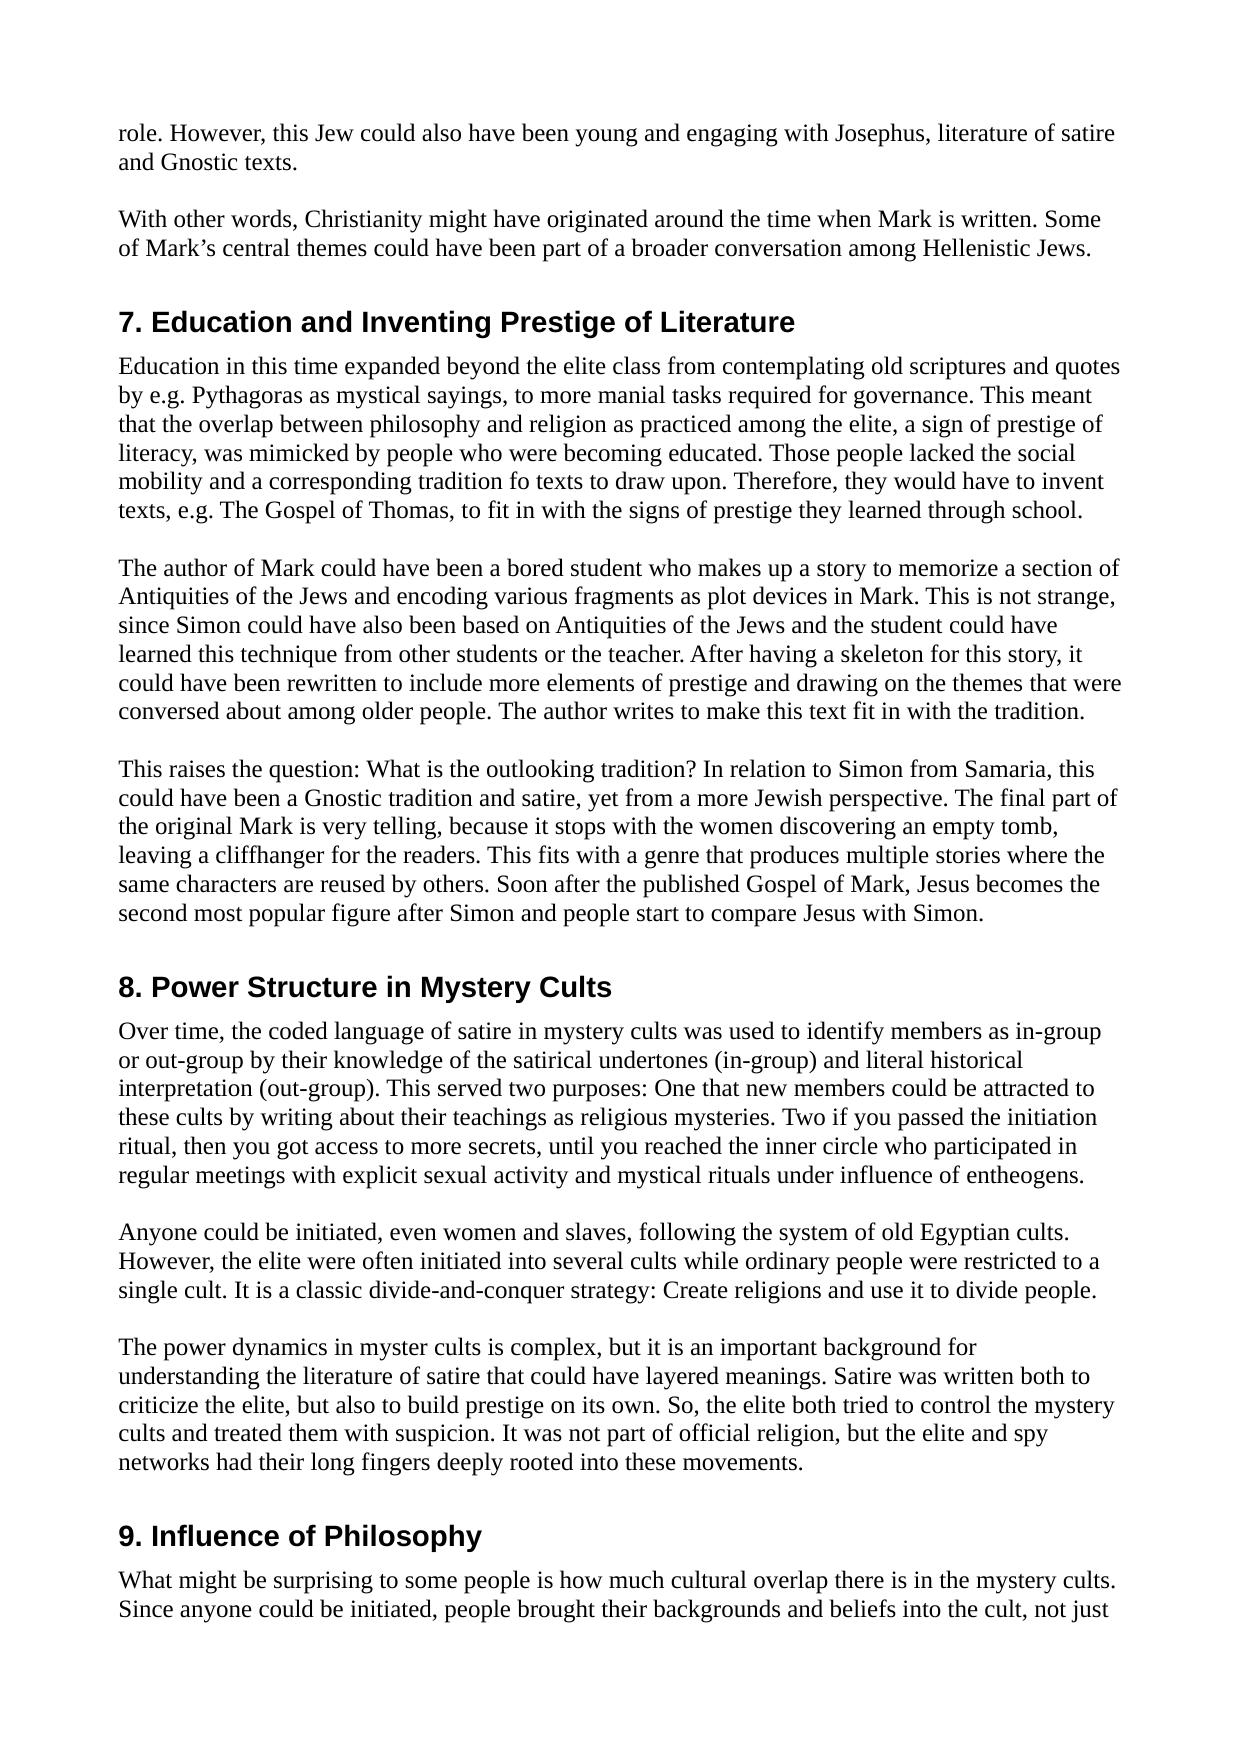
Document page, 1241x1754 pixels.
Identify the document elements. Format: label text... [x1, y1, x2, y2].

subtitle 7. Education and Inventing Prestige of Literature [118, 305, 1122, 339]
text Education in this time expanded beyond the elite class from contemplating old scriptures and quotes by e.g. Pythagoras as mystical sayings, to more manial tasks required for governance. This meant that the overlap between philosophy and religion as practiced among the elite, a sign of prestige of literacy, was mimicked by people who were becoming educated. Those people lacked the social mobility and a corresponding tradition fo texts to draw upon. Therefore, they would have to invent texts, e.g. The Gospel of Thomas, to fit in with the signs of prestige they learned through school. [118, 351, 1122, 524]
text This raises the question: What is the outlooking tradition? In relation to Simon from Samaria, this could have been a Gnostic tradition and satire, yet from a more Jewish perspective. The final part of the original Mark is very telling, because it stops with the women discovering an empty tomb, leaving a cliffhanger for the readers. This fits with a genre that produces multiple stories where the same characters are reused by others. Soon after the published Gospel of Mark, Jesus becomes the second most popular figure after Simon and people start to compare Jesus with Simon. [118, 754, 1122, 926]
text Anyone could be initiated, even women and slaves, following the system of old Egyptian cults. However, the elite were often initiated into several cults while ordinary people were restricted to a single cult. It is a classic divide-and-conquer strategy: Create religions and use it to divide people. [118, 1217, 1122, 1303]
text The power dynamics in myster cults is complex, but it is an important background for understanding the literature of satire that could have layered meanings. Satire was written both to criticize the elite, but also to build prestige on its own. So, the elite both tried to control the mystery cults and treated them with suspicion. It was not part of official religion, but the elite and spy networks had their long fingers deeply rooted into these movements. [118, 1332, 1122, 1476]
text The author of Mark could have been a bored student who makes up a story to memorize a section of Antiquities of the Jews and encoding various fragments as plot devices in Mark. This is not strange, since Simon could have also been based on Antiquities of the Jews and the student could have learned this technique from other students or the teacher. After having a skeleton for this story, it could have been rewritten to include more elements of prestige and drawing on the themes that were conversed about among older people. The author writes to make this text fit in with the tradition. [118, 553, 1122, 725]
text With other words, Christianity might have originated around the time when Mark is written. Some of Mark’s central themes could have been part of a broader conversation among Hellenistic Jews. [118, 204, 1122, 262]
subtitle 9. Influence of Philosophy [118, 1519, 1122, 1553]
text What might be surprising to some people is how much cultural overlap there is in the mystery cults. Since anyone could be initiated, people brought their backgrounds and beliefs into the cult, not just [118, 1566, 1122, 1623]
text role. However, this Jew could also have been young and engaging with Josephus, literature of satire and Gnostic texts. [118, 118, 1122, 176]
text Over time, the coded language of satire in mystery cults was used to identify members as in-group or out-group by their knowledge of the satirical undertones (in-group) and literal historical interpretation (out-group). This served two purposes: One that new members could be attracted to these cults by writing about their teachings as religious mysteries. Two if you passed the initiation ritual, then you got access to more secrets, until you reached the inner circle who participated in regular meetings with explicit sexual activity and mystical rituals under influence of entheogens. [118, 1016, 1122, 1188]
subtitle 8. Power Structure in Mystery Cults [118, 970, 1122, 1003]
